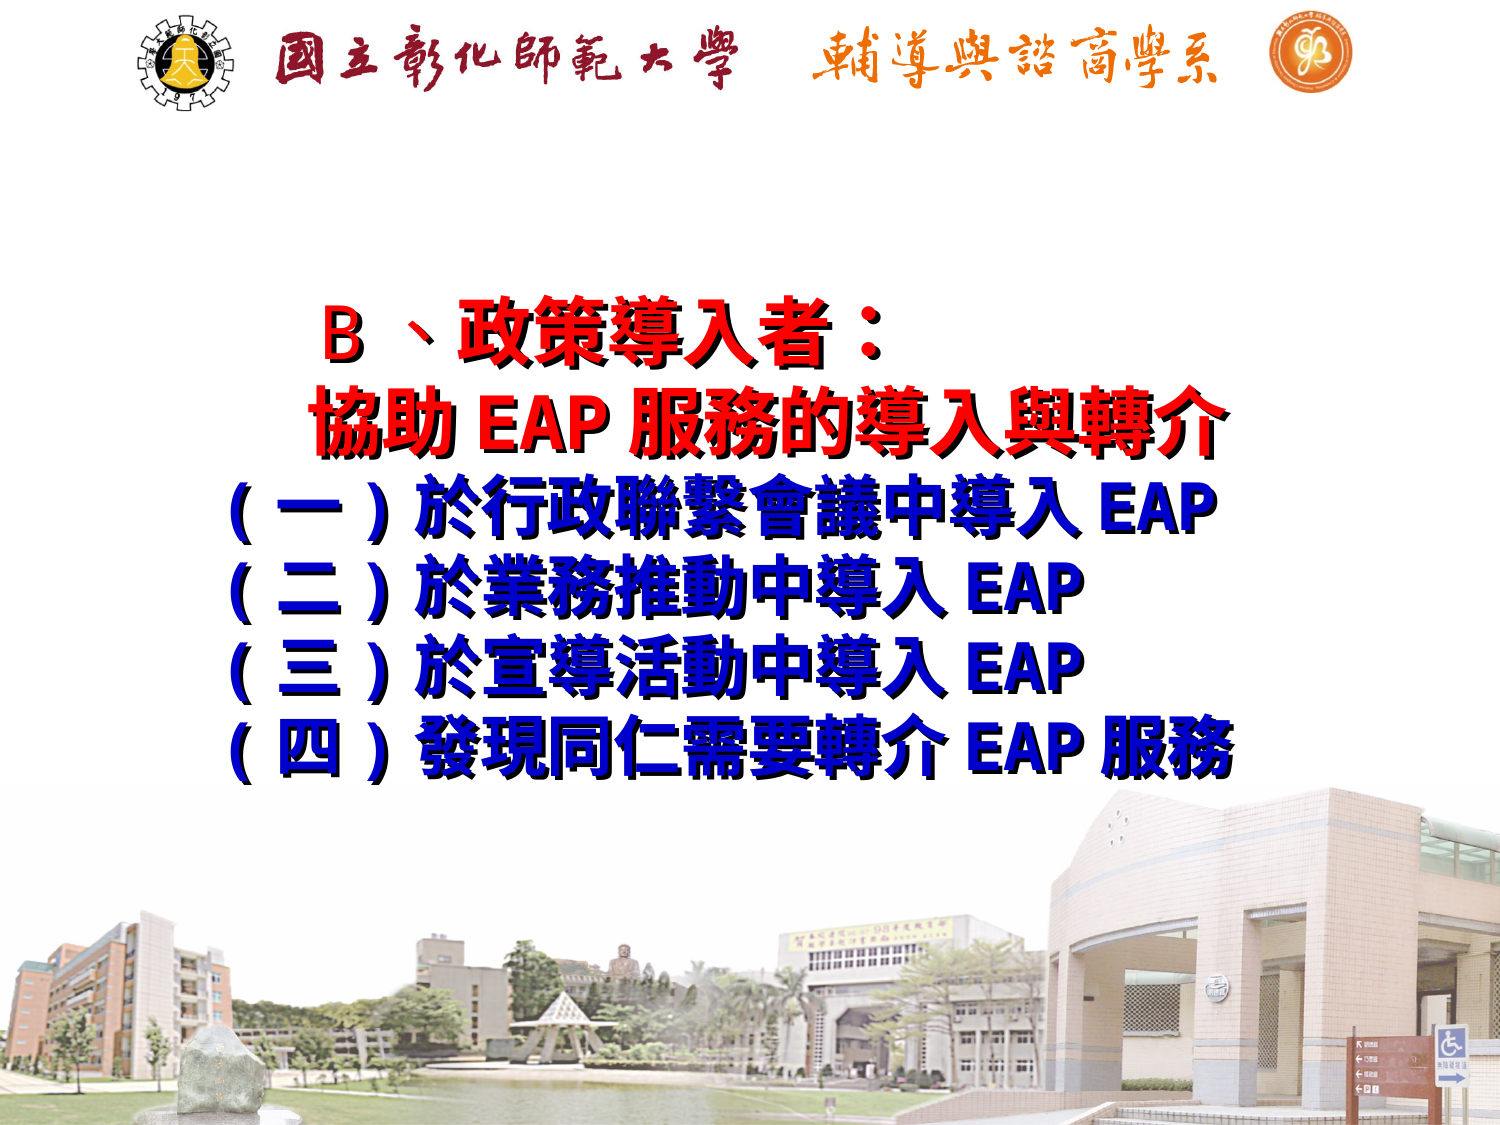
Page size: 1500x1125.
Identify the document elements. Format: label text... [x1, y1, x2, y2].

text_box B、政策導入者： 協助EAP服務的導入與轉介 (一)於行政聯繫會議中導入EAP (二)於業務推動中導入EAP (三)於宣導活動中導入EAP (四)發現同仁需要轉介EAP服務 [124, 232, 1364, 912]
